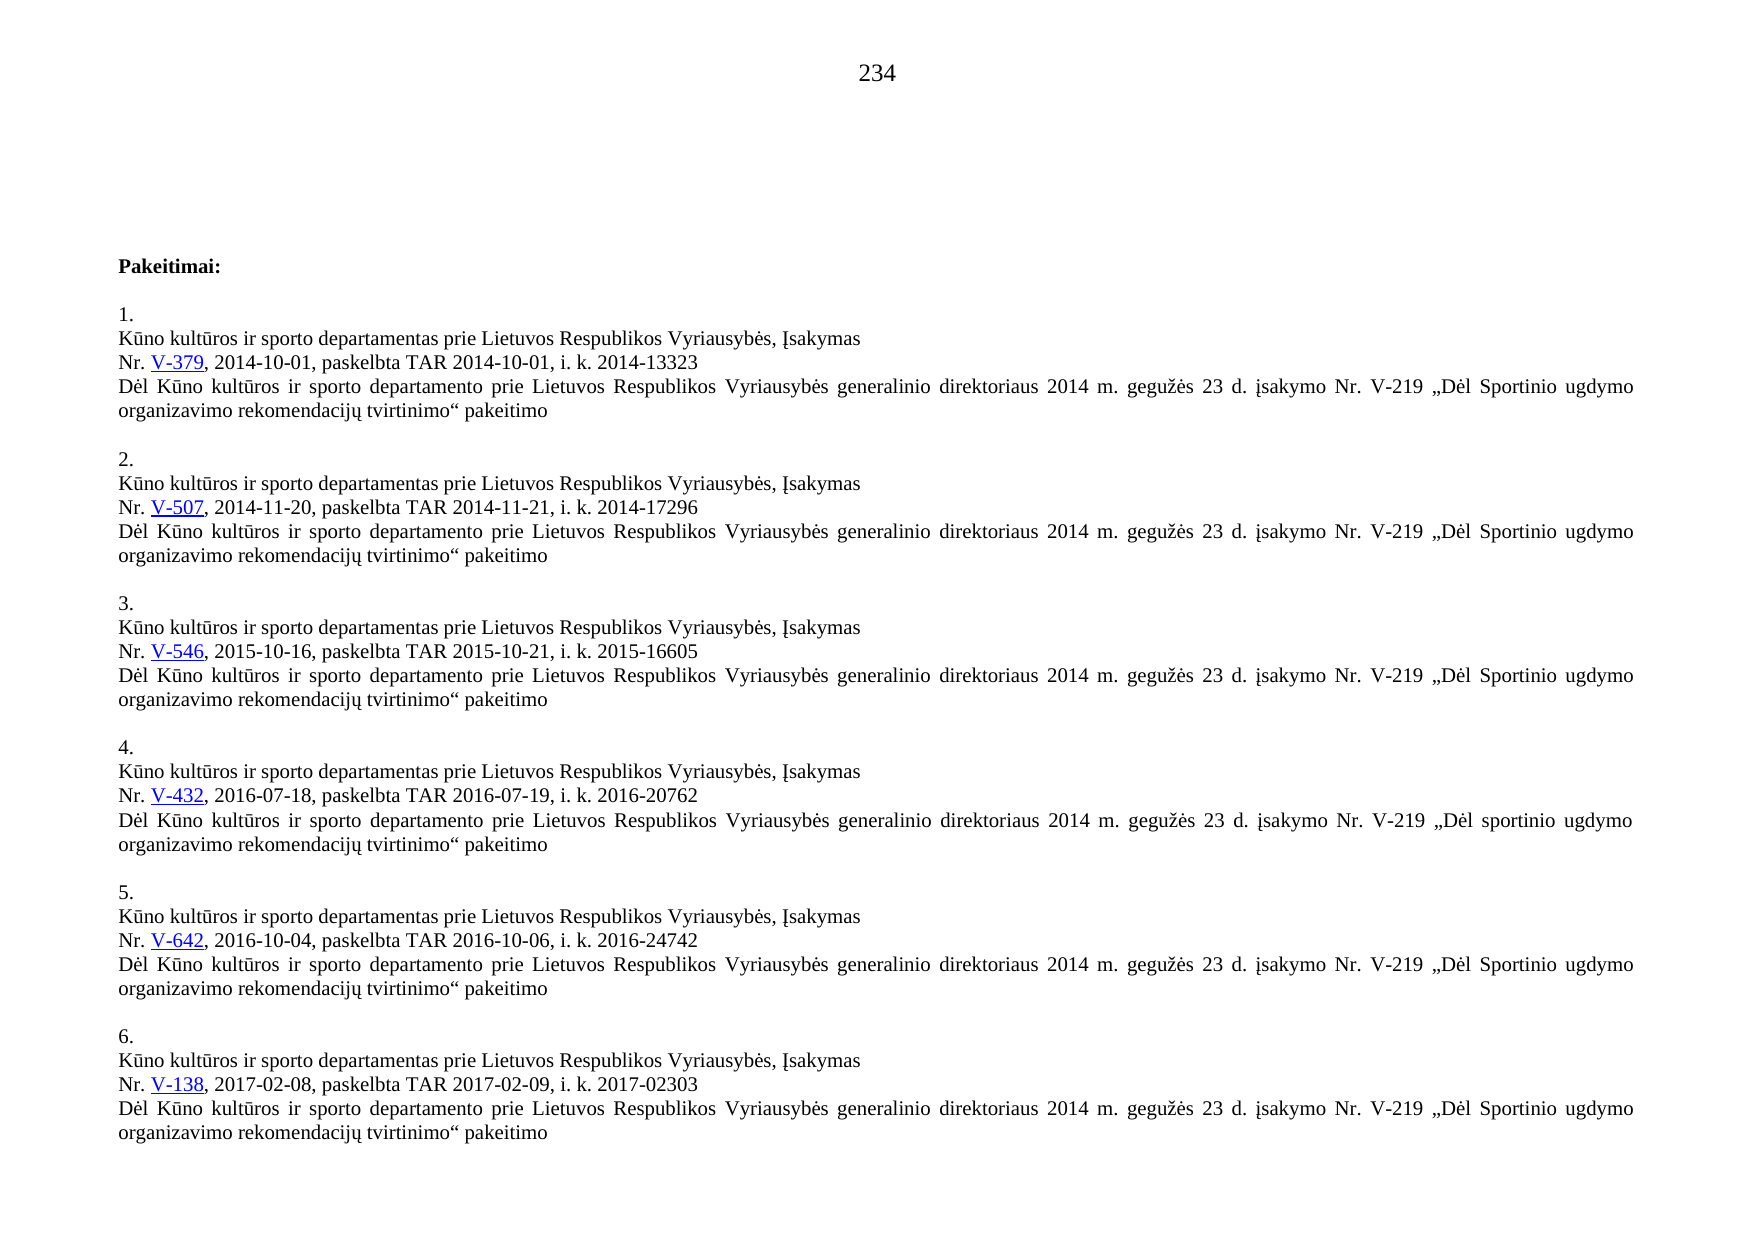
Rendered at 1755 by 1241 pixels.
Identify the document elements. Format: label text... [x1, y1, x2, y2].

text Nr. V-138, 2017-02-08, paskelbta TAR 2017-02-09, i. k. 2017-02303 [118, 1072, 1636, 1096]
text 3. [118, 591, 1636, 615]
text Dėl Kūno kultūros ir sporto departamento prie Lietuvos Respublikos Vyriausybės generalinio direktoriaus 2014 m. gegužės 23 d. įsakymo Nr. V-219 „Dėl Sportinio ugdymo organizavimo rekomendacijų tvirtinimo“ pakeitimo [118, 374, 1636, 422]
text Kūno kultūros ir sporto departamentas prie Lietuvos Respublikos Vyriausybės, Įsakymas [118, 904, 1636, 928]
text Nr. V-507, 2014-11-20, paskelbta TAR 2014-11-21, i. k. 2014-17296 [118, 495, 1636, 519]
text 4. [118, 735, 1636, 759]
text Nr. V-546, 2015-10-16, paskelbta TAR 2015-10-21, i. k. 2015-16605 [118, 639, 1636, 663]
text Kūno kultūros ir sporto departamentas prie Lietuvos Respublikos Vyriausybės, Įsakymas [118, 615, 1636, 639]
text 2. [118, 447, 1636, 471]
text Nr. V-432, 2016-07-18, paskelbta TAR 2016-07-19, i. k. 2016-20762 [118, 783, 1636, 807]
text Dėl Kūno kultūros ir sporto departamento prie Lietuvos Respublikos Vyriausybės generalinio direktoriaus 2014 m. gegužės 23 d. įsakymo Nr. V-219 „Dėl Sportinio ugdymo organizavimo rekomendacijų tvirtinimo“ pakeitimo [118, 663, 1636, 711]
text 5. [118, 880, 1636, 904]
text Kūno kultūros ir sporto departamentas prie Lietuvos Respublikos Vyriausybės, Įsakymas [118, 471, 1636, 495]
text Dėl Kūno kultūros ir sporto departamento prie Lietuvos Respublikos Vyriausybės generalinio direktoriaus 2014 m. gegužės 23 d. įsakymo Nr. V-219 „Dėl Sportinio ugdymo organizavimo rekomendacijų tvirtinimo“ pakeitimo [118, 519, 1636, 567]
text Kūno kultūros ir sporto departamentas prie Lietuvos Respublikos Vyriausybės, Įsakymas [118, 1048, 1636, 1072]
text Dėl Kūno kultūros ir sporto departamento prie Lietuvos Respublikos Vyriausybės generalinio direktoriaus 2014 m. gegužės 23 d. įsakymo Nr. V-219 „Dėl Sportinio ugdymo organizavimo rekomendacijų tvirtinimo“ pakeitimo [118, 1096, 1636, 1144]
text Kūno kultūros ir sporto departamentas prie Lietuvos Respublikos Vyriausybės, Įsakymas [118, 759, 1636, 783]
text 6. [118, 1024, 1636, 1048]
text Nr. V-379, 2014-10-01, paskelbta TAR 2014-10-01, i. k. 2014-13323 [118, 350, 1636, 374]
text Dėl Kūno kultūros ir sporto departamento prie Lietuvos Respublikos Vyriausybės generalinio direktoriaus 2014 m. gegužės 23 d. įsakymo Nr. V-219 „Dėl Sportinio ugdymo organizavimo rekomendacijų tvirtinimo“ pakeitimo [118, 952, 1636, 1000]
text Kūno kultūros ir sporto departamentas prie Lietuvos Respublikos Vyriausybės, Įsakymas [118, 326, 1636, 350]
text 1. [118, 302, 1636, 326]
text Pakeitimai: [118, 254, 1636, 278]
text Dėl Kūno kultūros ir sporto departamento prie Lietuvos Respublikos Vyriausybės generalinio direktoriaus 2014 m. gegužės 23 d. įsakymo Nr. V-219 „Dėl sportinio ugdymo organizavimo rekomendacijų tvirtinimo“ pakeitimo [118, 807, 1636, 856]
text Nr. V-642, 2016-10-04, paskelbta TAR 2016-10-06, i. k. 2016-24742 [118, 928, 1636, 952]
